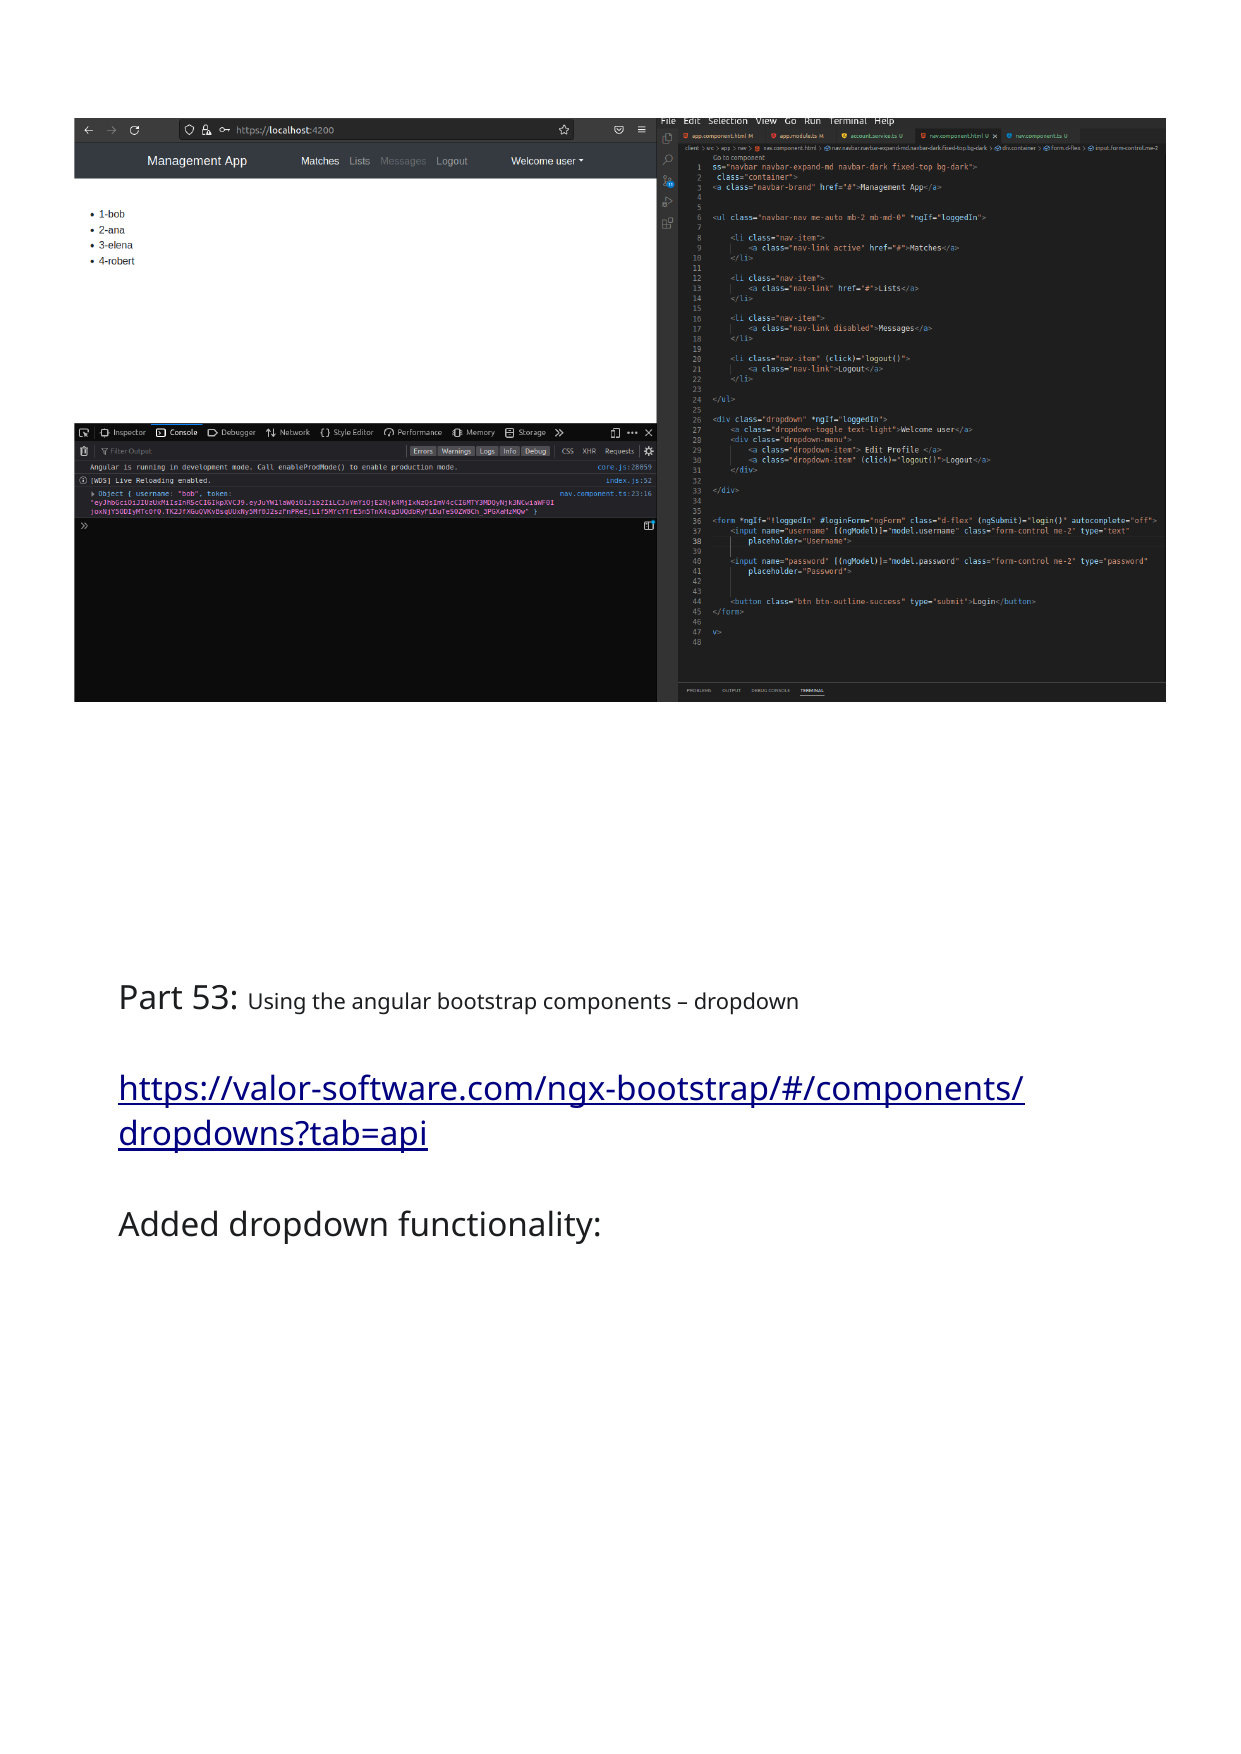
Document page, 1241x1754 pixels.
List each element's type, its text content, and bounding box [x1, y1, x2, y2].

text Part 53: Using the angular bootstrap components – dropdown [118, 974, 1122, 1019]
text https://valor-software.com/ngx-bootstrap/#/components/dropdowns?tab=api [118, 1064, 1122, 1155]
text Added dropdown functionality: [118, 1201, 1122, 1246]
picture [74, 118, 1166, 702]
